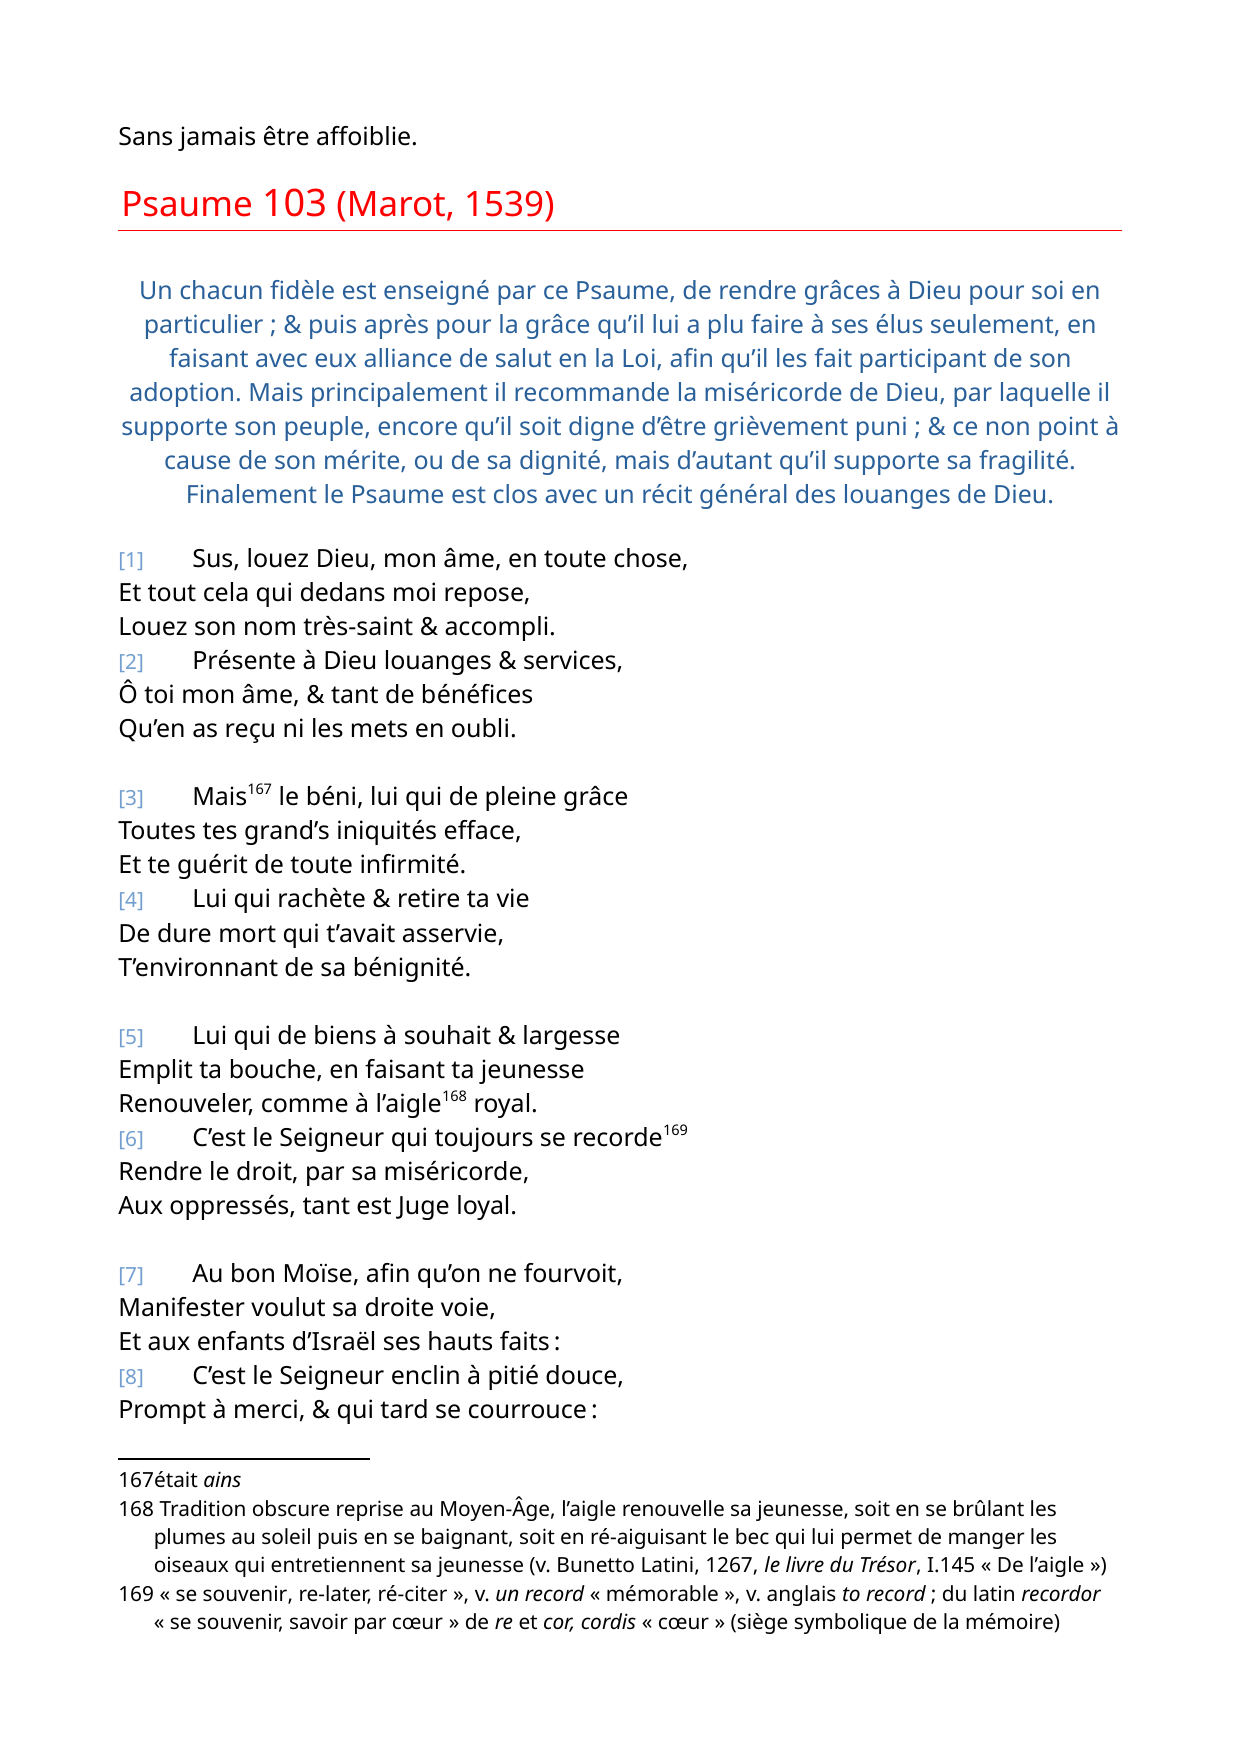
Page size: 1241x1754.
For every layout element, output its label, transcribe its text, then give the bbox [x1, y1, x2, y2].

text Tradition obscure reprise au Moyen-Âge, l’aigle renouvelle sa jeunesse, soit en se brûlant les plumes au soleil puis en se baignant, soit en ré-aiguisant le bec qui lui permet de manger les oiseaux qui entretiennent sa jeunesse (v. Bunetto Latini, 1267, le livre du Trésor, I.145 « De l’aigle ») [118, 1494, 1122, 1579]
text Et aux enfants d’Israël ses hauts faits : [118, 1324, 1122, 1358]
text Rendre le droit, par sa miséricorde, [118, 1154, 1122, 1188]
text De dure mort qui t’avait asservie, [118, 915, 1122, 949]
text T’environnant de sa bénignité. [118, 949, 1122, 983]
text Et tout cela qui dedans moi repose, [118, 574, 1122, 609]
text « se souvenir, re-later, ré-citer », v. un record « mémorable », v. anglais to record ; du latin recordor « se souvenir, savoir par cœur » de re et cor, cordis « cœur » (siège symbolique de la mémoire) [118, 1579, 1122, 1636]
text Qu’en as reçu ni les mets en oubli. [118, 711, 1122, 745]
text [7] Au bon Moïse, afin qu’on ne fourvoit, [118, 1256, 1122, 1290]
text Et te guérit de toute infirmité. [118, 847, 1122, 881]
text Un chacun fidèle est enseigné par ce Psaume, de rendre grâces à Dieu pour soi en particulier ; & puis après pour la grâce qu’il lui a plu faire à ses élus seulement, en faisant avec eux alliance de salut en la Loi, afin qu’il les fait participant de son adoption. Mais principalement il recommande la miséricorde de Dieu, par laquelle il supporte son peuple, encore qu’il soit digne d’être grièvement puni ; & ce non point à cause de son mérite, ou de sa dignité, mais d’autant qu’il supporte sa fragilité. Finalement le Psaume est clos avec un récit général des louanges de Dieu. [118, 273, 1122, 511]
text Toutes tes grand’s iniquités efface, [118, 813, 1122, 847]
text Renouveler, comme à l’aigle royal. [118, 1086, 1122, 1119]
text Emplit ta bouche, en faisant ta jeunesse [118, 1051, 1122, 1086]
text [2] Présente à Dieu louanges & services, [118, 643, 1122, 677]
text [8] C’est le Seigneur enclin à pitié douce, [118, 1358, 1122, 1392]
text [1] Sus, louez Dieu, mon âme, en toute chose, [118, 541, 1122, 574]
text Manifester voulut sa droite voie, [118, 1290, 1122, 1324]
text Sans jamais être affoiblie. [118, 118, 1122, 152]
subtitle Psaume 103 (Marot, 1539) [118, 173, 1122, 230]
text était ains [118, 1465, 1122, 1494]
text Ô toi mon âme, & tant de bénéfices [118, 677, 1122, 711]
text Aux oppressés, tant est Juge loyal. [118, 1188, 1122, 1222]
text Louez son nom très-saint & accompli. [118, 609, 1122, 643]
text [6] C’est le Seigneur qui toujours se recorde [118, 1119, 1122, 1154]
text Prompt à merci, & qui tard se courrouce : [118, 1392, 1122, 1426]
text [3] Mais le béni, lui qui de pleine grâce [118, 779, 1122, 813]
text [5] Lui qui de biens à souhait & largesse [118, 1017, 1122, 1051]
text [4] Lui qui rachète & retire ta vie [118, 881, 1122, 915]
